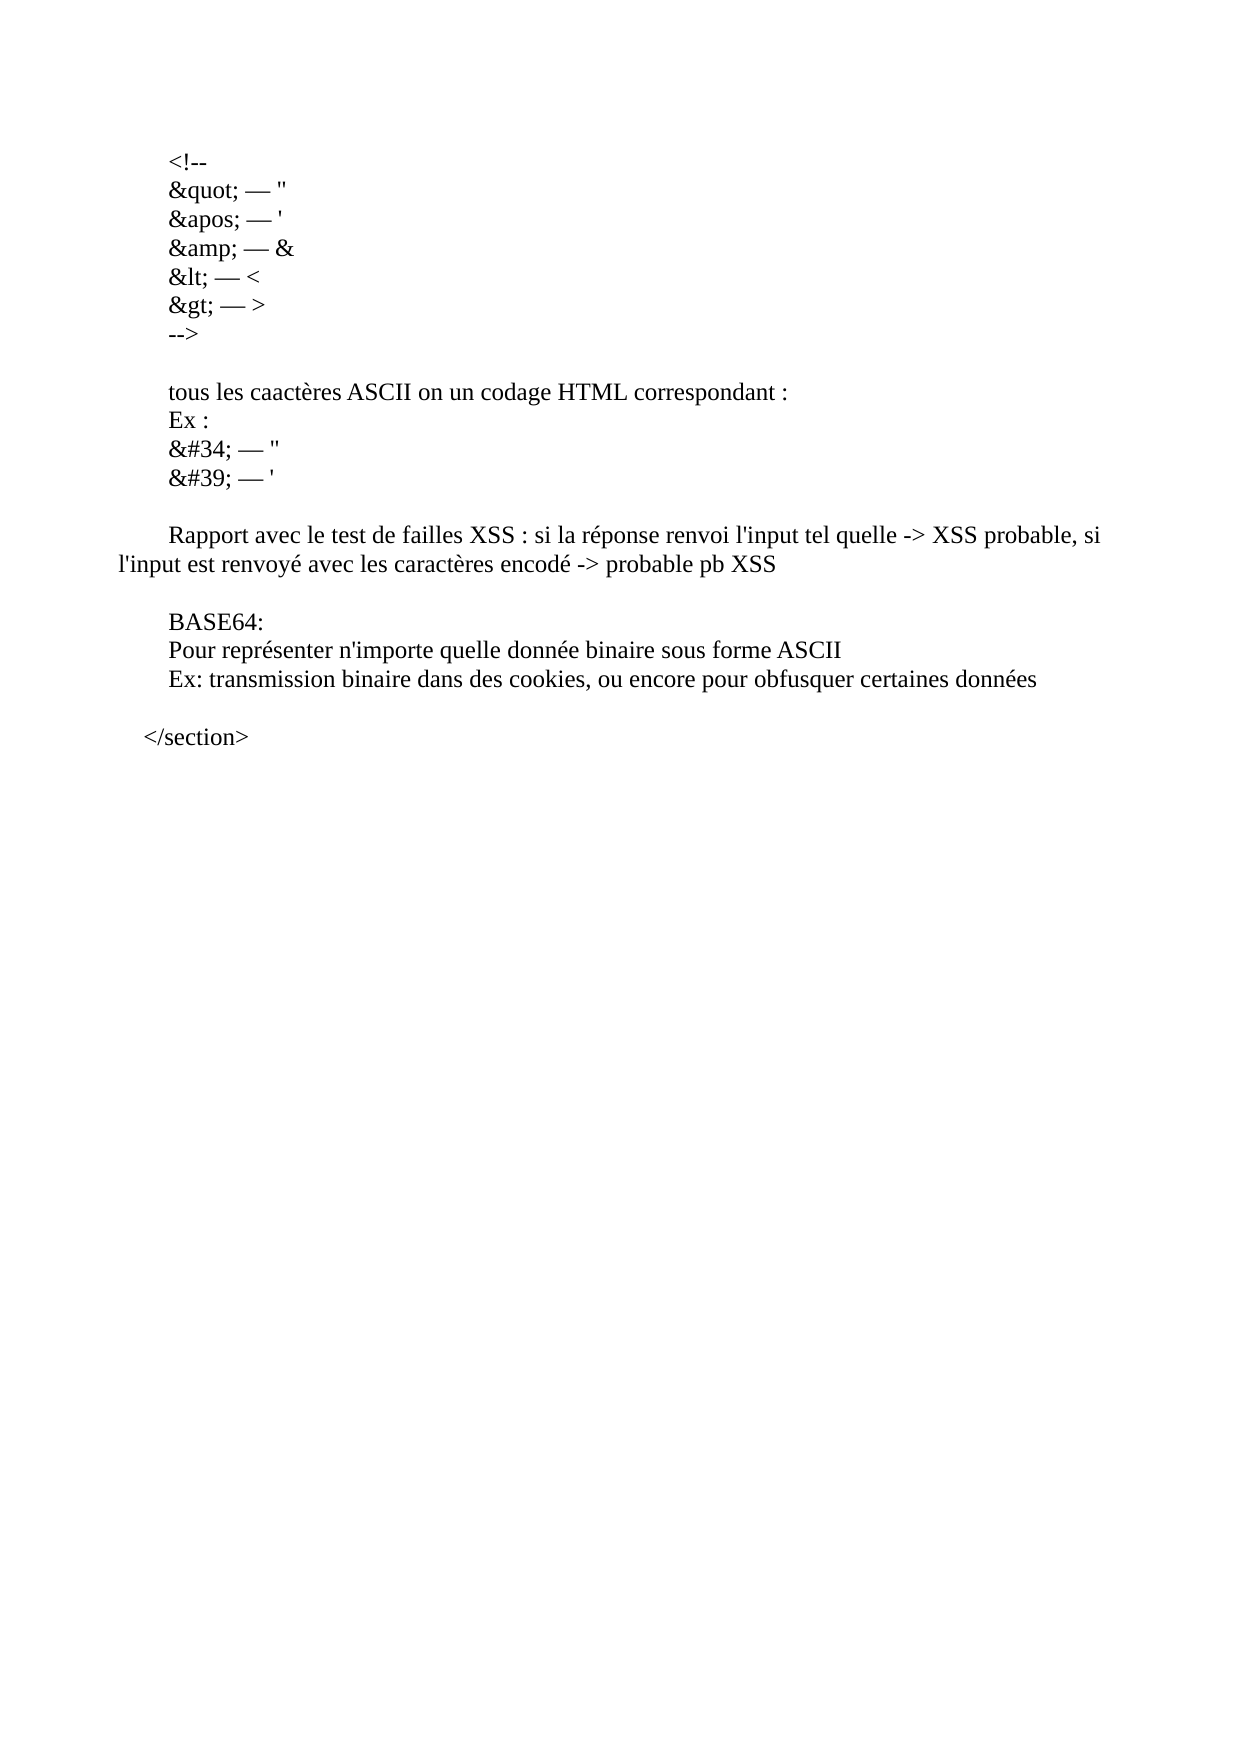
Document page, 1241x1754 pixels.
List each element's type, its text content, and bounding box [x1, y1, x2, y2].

text Ex: transmission binaire dans des cookies, ou encore pour obfusquer certaines données [118, 664, 1122, 693]
text <!-- [118, 147, 1122, 176]
text &quot; — " [118, 176, 1122, 204]
text &#34; — " [118, 434, 1122, 463]
text Ex : [118, 406, 1122, 434]
text </section> [118, 722, 1122, 751]
text --> [118, 319, 1122, 348]
text &amp; — & [118, 233, 1122, 262]
text &apos; — ' [118, 204, 1122, 233]
text &#39; — ' [118, 463, 1122, 492]
text &gt; — > [118, 291, 1122, 319]
text &lt; — < [118, 262, 1122, 291]
text Pour représenter n'importe quelle donnée binaire sous forme ASCII [118, 636, 1122, 664]
text tous les caactères ASCII on un codage HTML correspondant : [118, 377, 1122, 406]
text BASE64: [118, 607, 1122, 636]
text Rapport avec le test de failles XSS : si la réponse renvoi l'input tel quelle -> XSS probable, si l'input est renvoyé avec les caractères encodé -> probable pb XSS [118, 521, 1122, 578]
